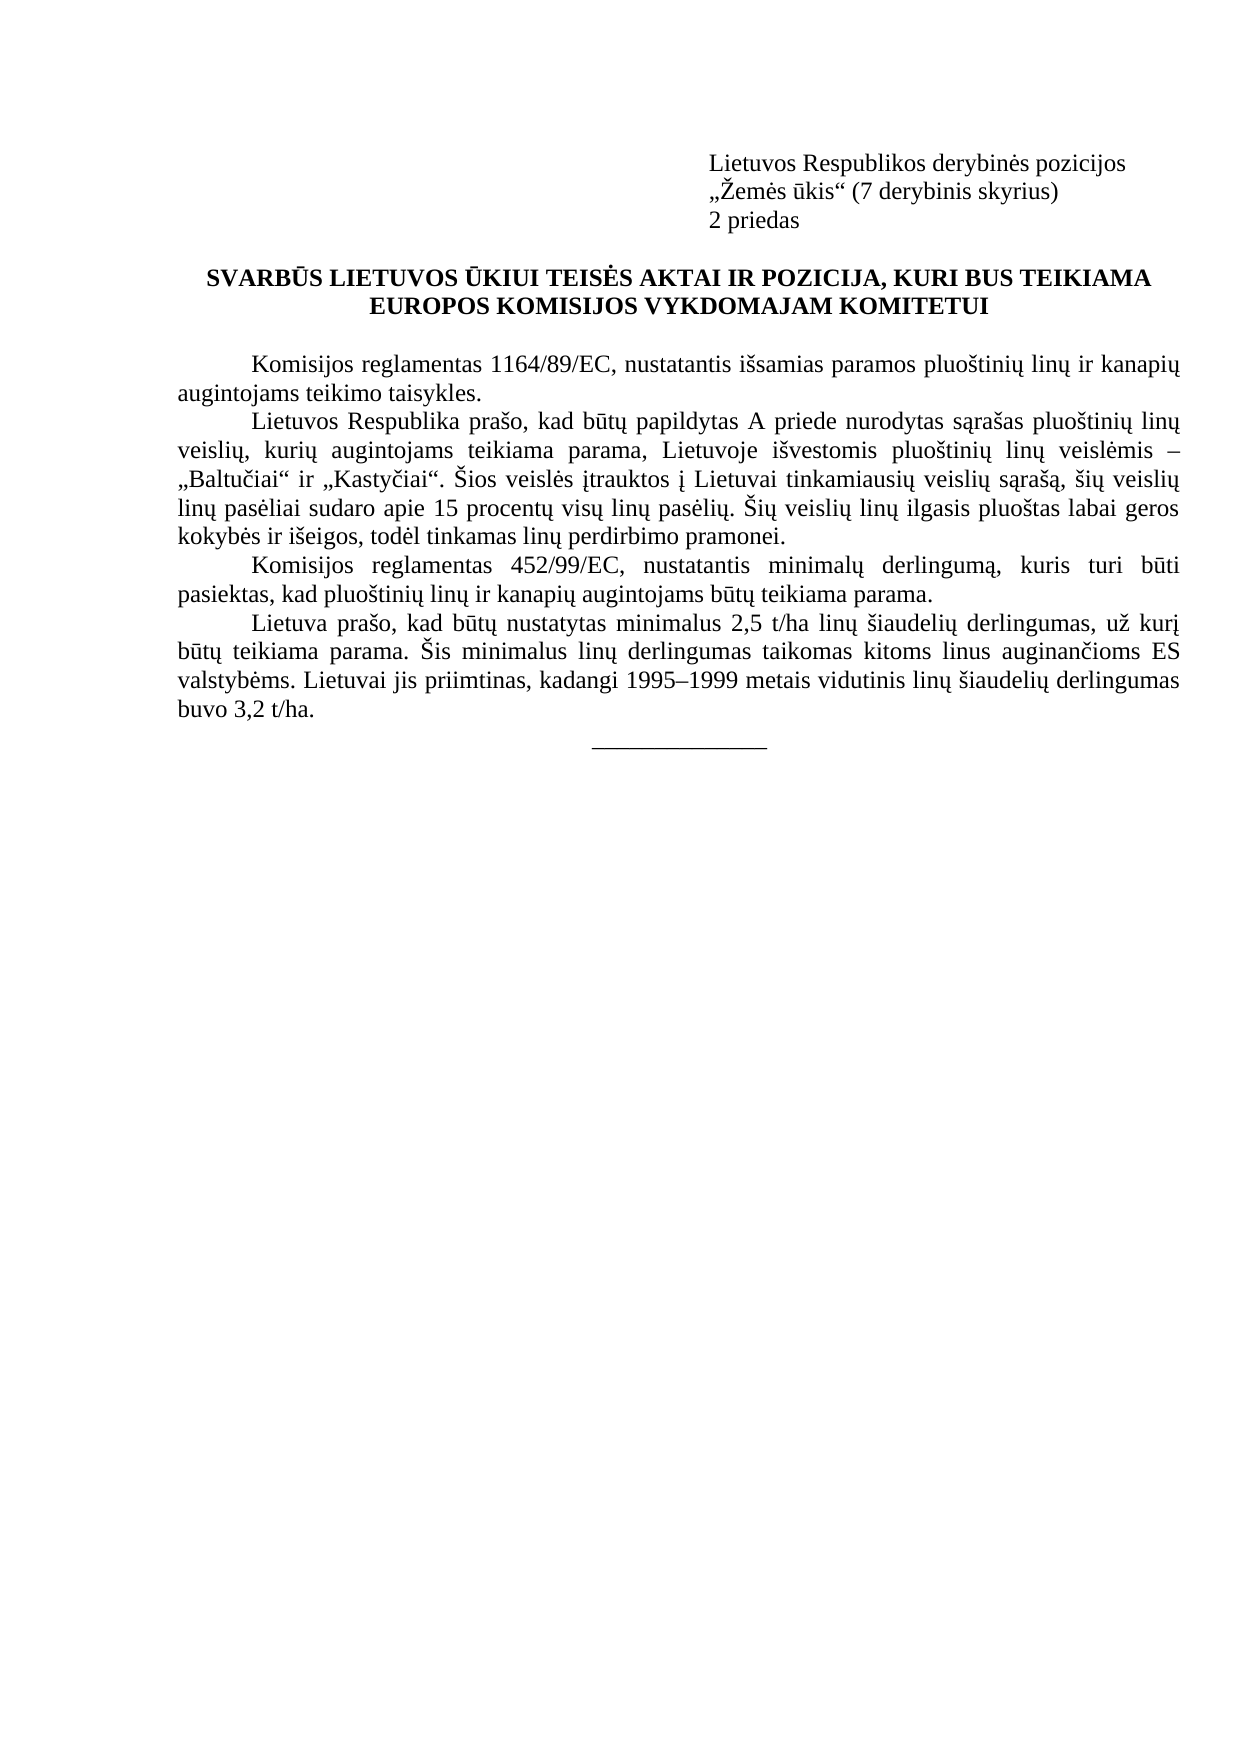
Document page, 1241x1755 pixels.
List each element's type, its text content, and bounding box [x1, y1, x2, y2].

text Komisijos reglamentas 452/99/EC, nustatantis minimalų derlingumą, kuris turi būti pasiektas, kad pluoštinių linų ir kanapių augintojams būtų teikiama parama. [177, 550, 1181, 608]
text 2 priedas [177, 205, 1181, 234]
text SVARBŪS LIETUVOS ŪKIUI TEISĖS AKTAI IR POZICIJA, KURI BUS TEIKIAMA EUROPOS KOMISIJOS VYKDOMAJAM KOMITETUI [177, 263, 1181, 320]
text Komisijos reglamentas 1164/89/EC, nustatantis išsamias paramos pluoštinių linų ir kanapių augintojams teikimo taisykles. [177, 349, 1181, 406]
text Lietuvos Respublikos derybinės pozicijos [177, 148, 1181, 176]
text „Žemės ūkis“ (7 derybinis skyrius) [177, 176, 1181, 205]
text Lietuva prašo, kad būtų nustatytas minimalus 2,5 t/ha linų šiaudelių derlingumas, už kurį būtų teikiama parama. Šis minimalus linų derlingumas taikomas kitoms linus auginančioms ES valstybėms. Lietuvai jis priimtinas, kadangi 1995–1999 metais vidutinis linų šiaudelių derlingumas buvo 3,2 t/ha. [177, 608, 1181, 723]
text ______________ [177, 723, 1181, 751]
text Lietuvos Respublika prašo, kad būtų papildytas A priede nurodytas sąrašas pluoštinių linų veislių, kurių augintojams teikiama parama, Lietuvoje išvestomis pluoštinių linų veislėmis – „Baltučiai“ ir „Kastyčiai“. Šios veislės įtrauktos į Lietuvai tinkamiausių veislių sąrašą, šių veislių linų pasėliai sudaro apie 15 procentų visų linų pasėlių. Šių veislių linų ilgasis pluoštas labai geros kokybės ir išeigos, todėl tinkamas linų perdirbimo pramonei. [177, 406, 1181, 550]
